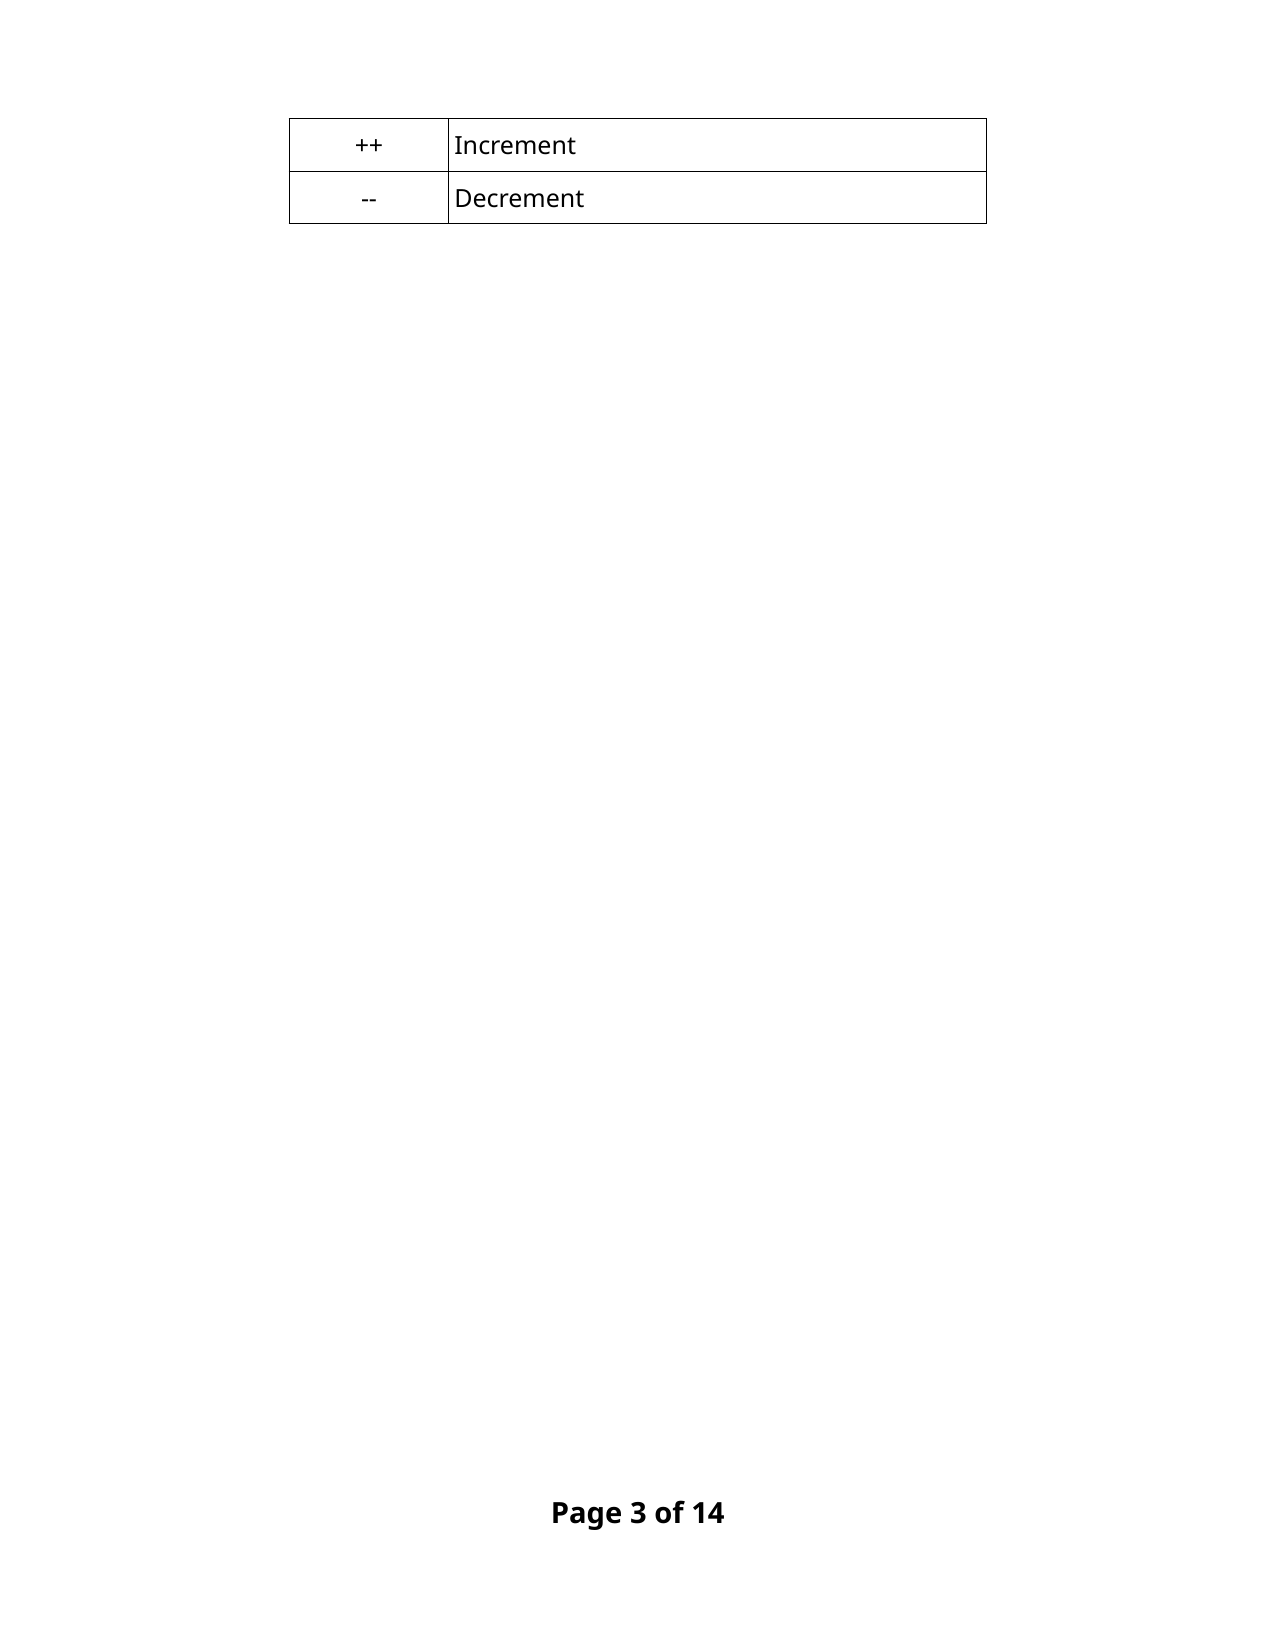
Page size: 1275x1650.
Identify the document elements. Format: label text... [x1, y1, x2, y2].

table_cell -- [290, 172, 448, 223]
table_cell ++ [290, 119, 448, 171]
table_cell Increment [449, 119, 986, 171]
table_cell Decrement [449, 172, 986, 223]
